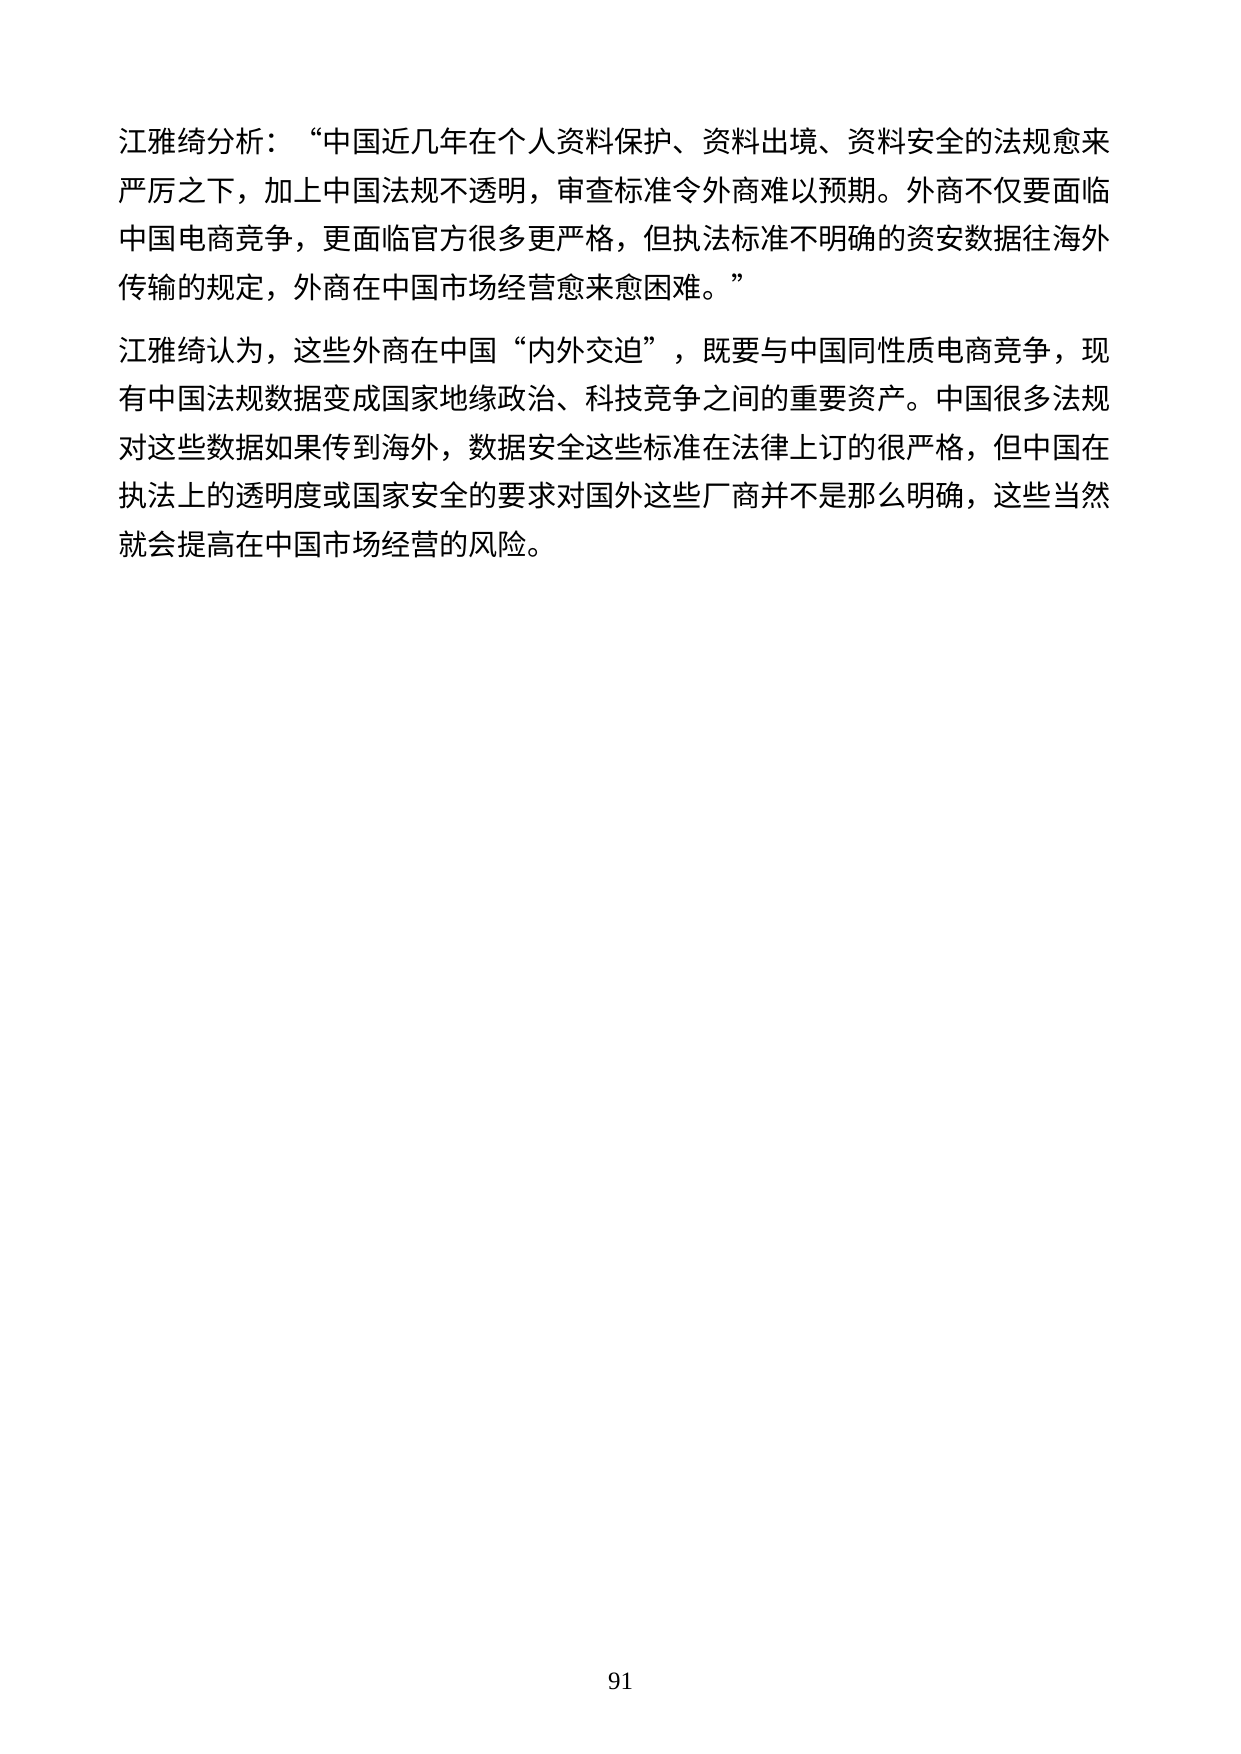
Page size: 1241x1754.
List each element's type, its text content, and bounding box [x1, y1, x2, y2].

text 江雅绮认为，这些外商在中国“内外交迫”，既要与中国同性质电商竞争，现有中国法规数据变成国家地缘政治、科技竞争之间的重要资产。中国很多法规对这些数据如果传到海外，数据安全这些标准在法律上订的很严格，但中国在执法上的透明度或国家安全的要求对国外这些厂商并不是那么明确，这些当然就会提高在中国市场经营的风险。 [118, 327, 1122, 564]
text 江雅绮分析：“中国近几年在个人资料保护、资料出境、资料安全的法规愈来严厉之下，加上中国法规不透明，审查标准令外商难以预期。外商不仅要面临中国电商竞争，更面临官方很多更严格，但执法标准不明确的资安数据往海外传输的规定，外商在中国市场经营愈来愈困难。” [118, 118, 1122, 306]
